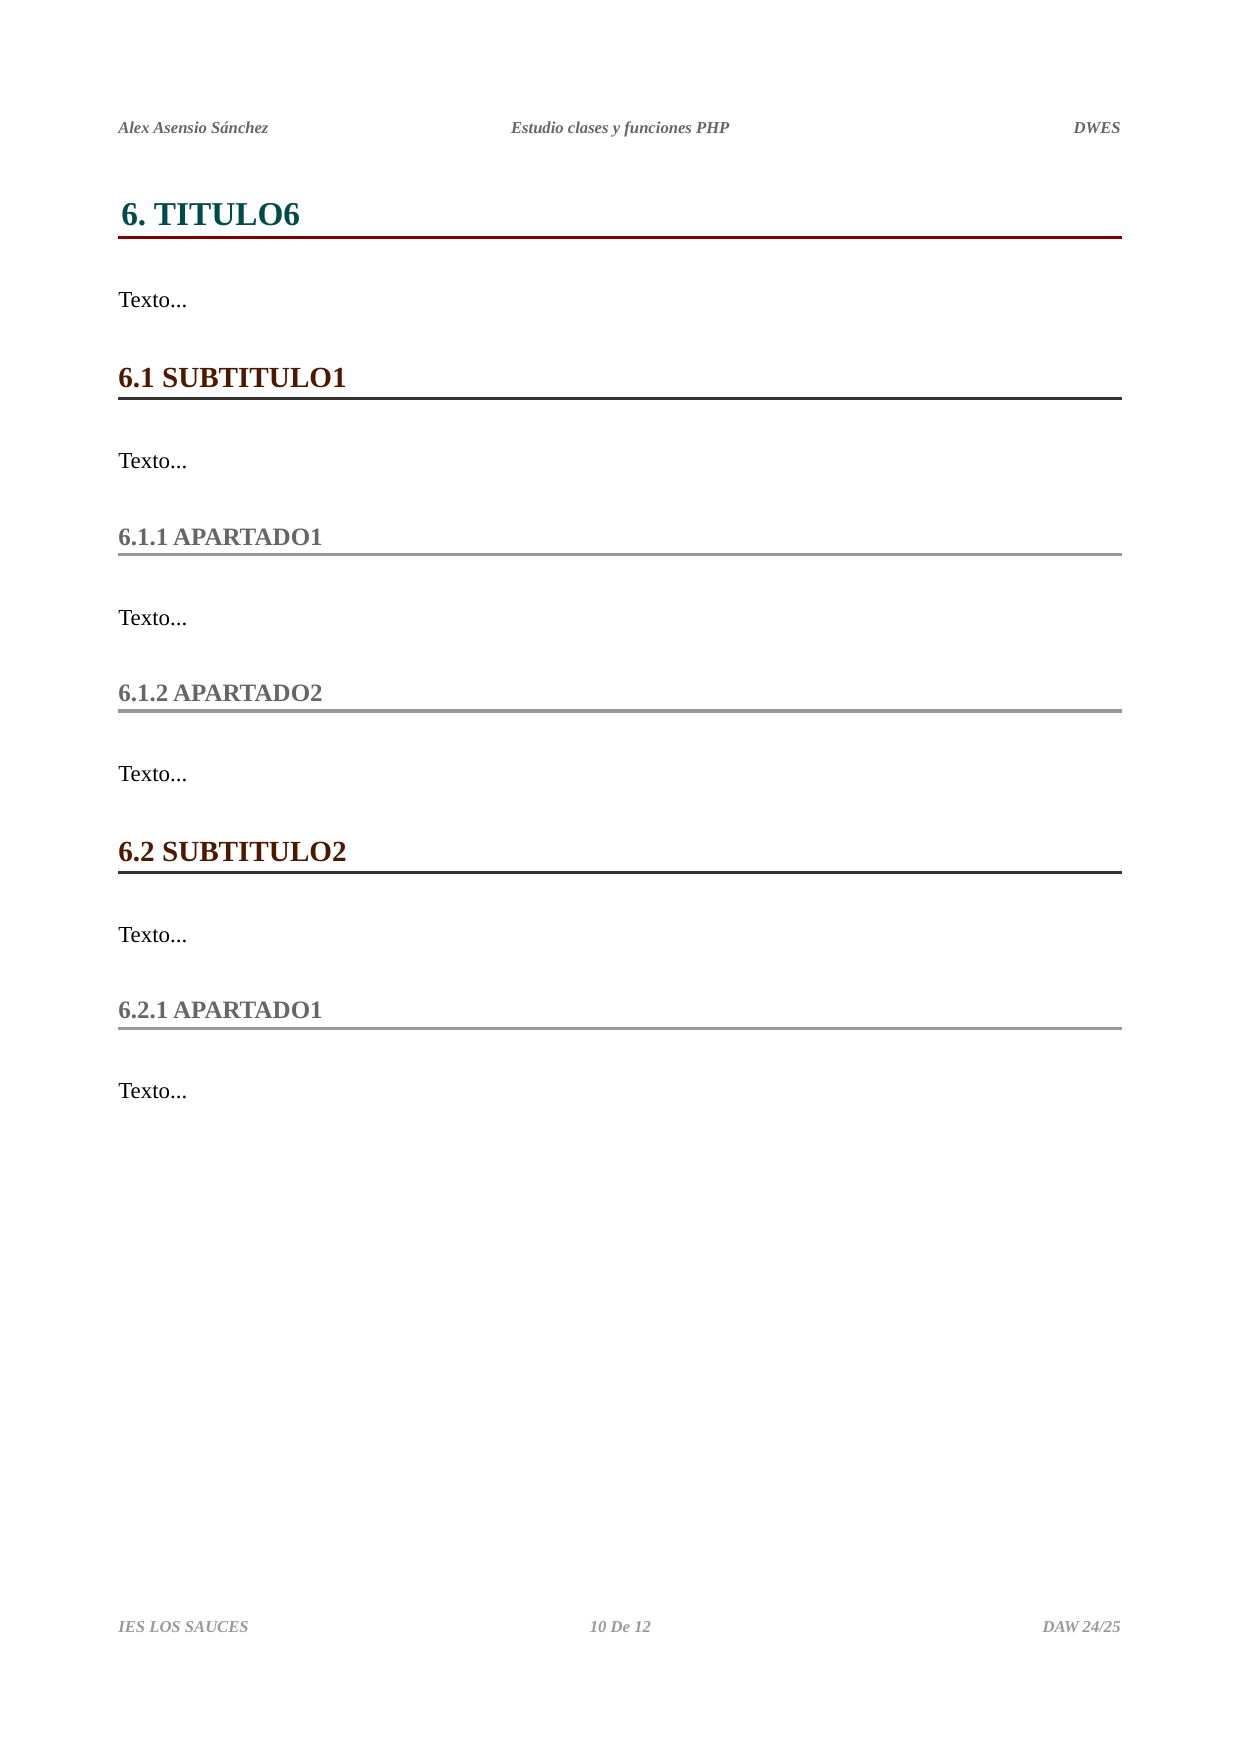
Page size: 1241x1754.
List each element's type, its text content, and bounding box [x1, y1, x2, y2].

text Texto... [118, 447, 1122, 474]
subtitle 6.2 SUBTITULO2 [118, 834, 1122, 871]
text Texto... [118, 286, 1122, 313]
text Texto... [118, 1077, 1122, 1103]
subtitle 6.1.1 APARTADO1 [118, 522, 1122, 553]
subtitle 6.2.1 APARTADO1 [118, 995, 1122, 1027]
text Texto... [118, 603, 1122, 630]
text Texto... [118, 921, 1122, 947]
text Texto... [118, 760, 1122, 786]
subtitle 6. TITULO6 [118, 192, 1122, 236]
subtitle 6.1.2 APARTADO2 [118, 678, 1122, 709]
subtitle 6.1 SUBTITULO1 [118, 361, 1122, 397]
